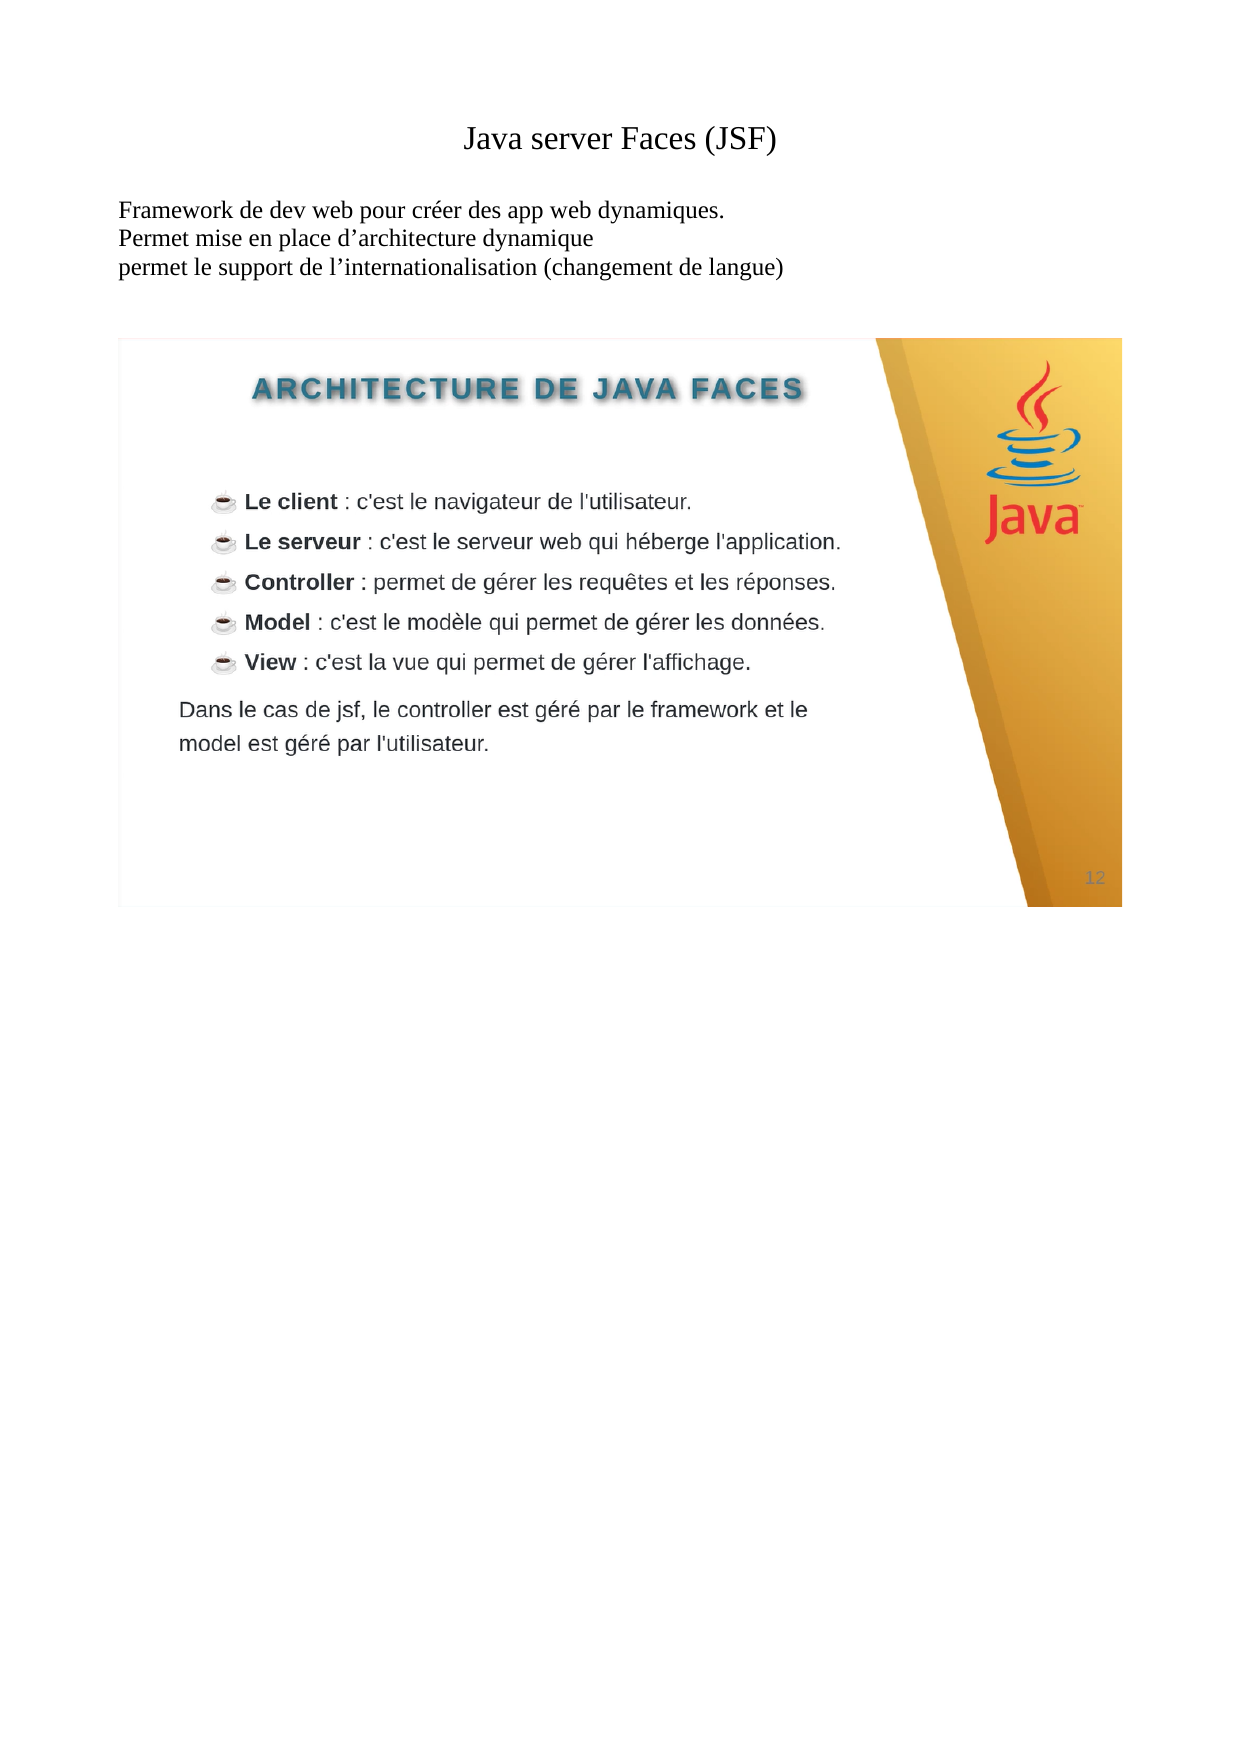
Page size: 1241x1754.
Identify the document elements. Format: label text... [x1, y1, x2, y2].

text Permet mise en place d’architecture dynamique [118, 223, 1122, 252]
text Framework de dev web pour créer des app web dynamiques. [118, 195, 1122, 223]
text permet le support de l’internationalisation (changement de langue) [118, 252, 1122, 281]
text Java server Faces (JSF) [118, 118, 1122, 156]
picture [118, 338, 1123, 907]
